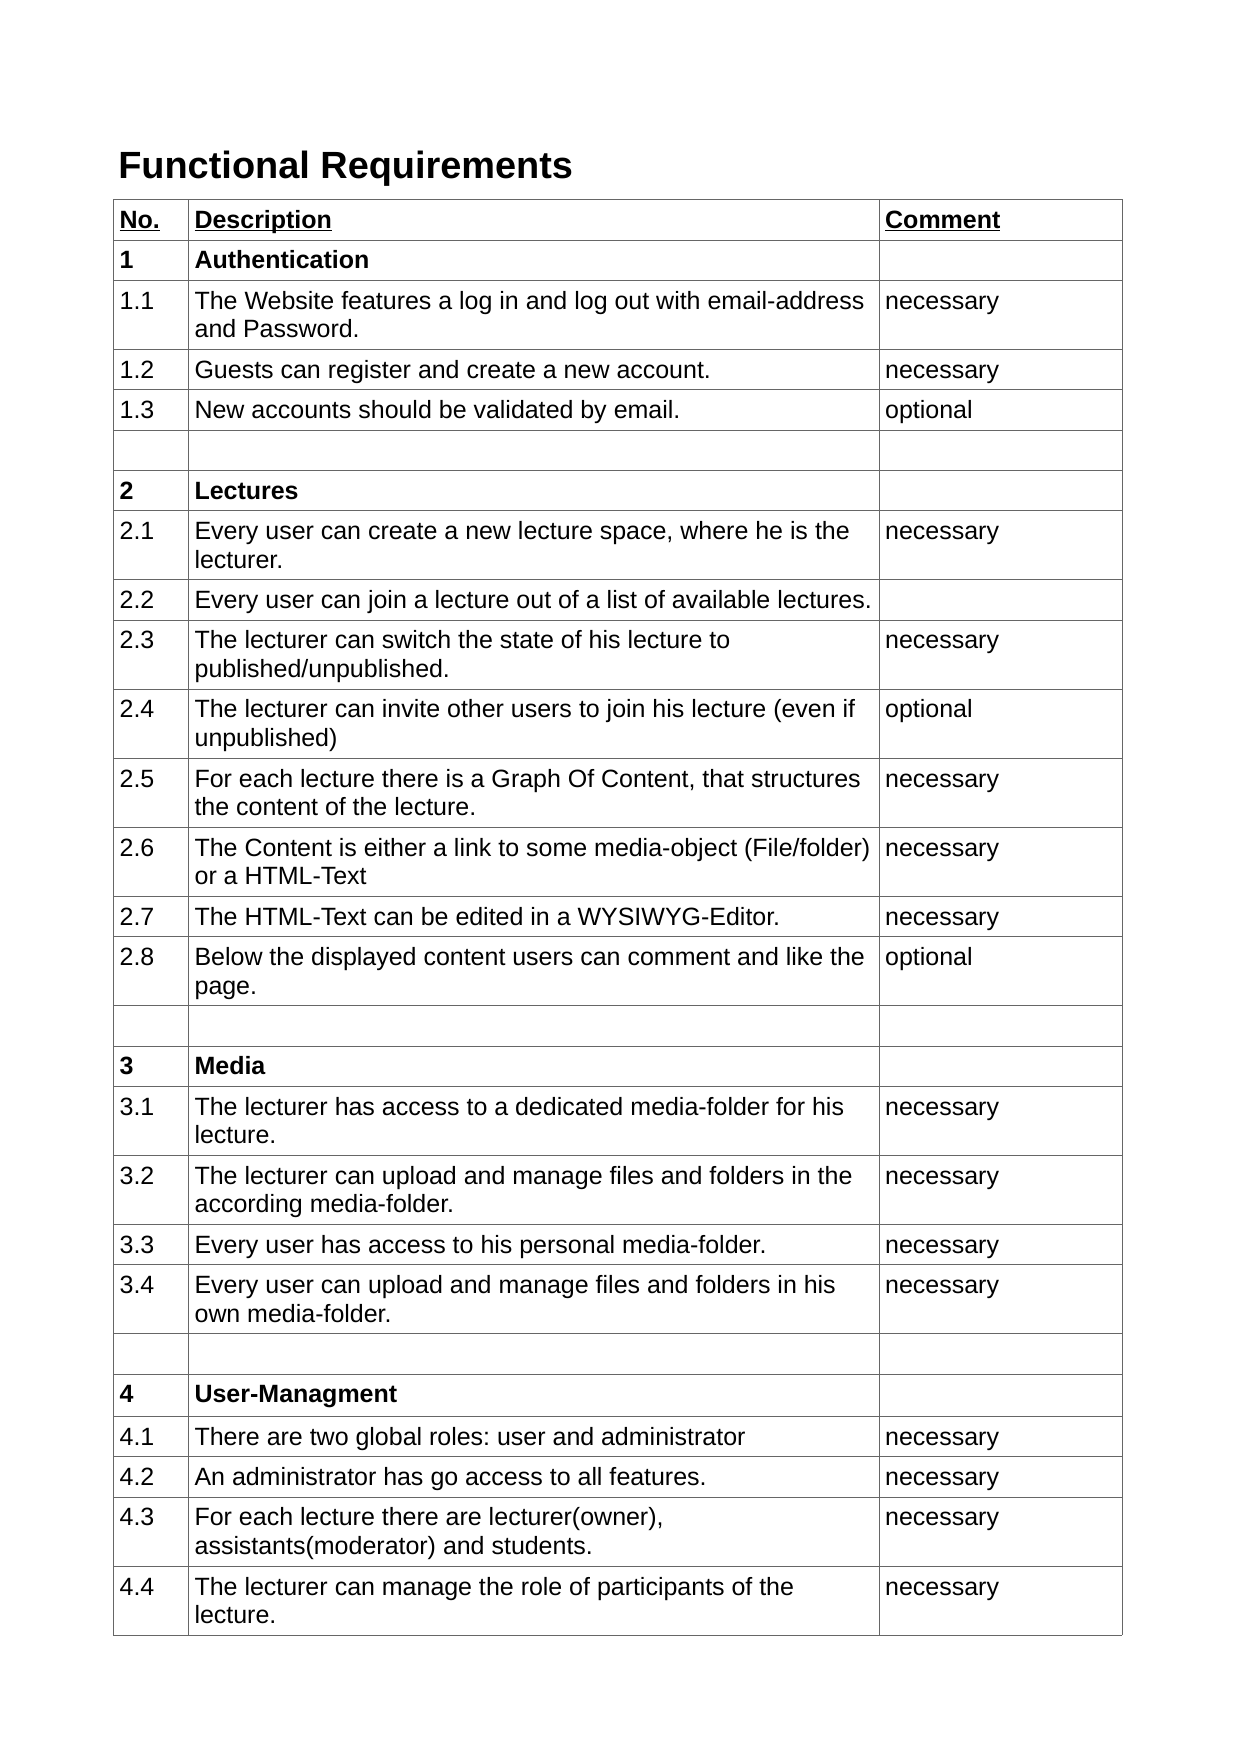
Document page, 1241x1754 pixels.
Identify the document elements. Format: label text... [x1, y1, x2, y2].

table_cell [880, 471, 1122, 510]
table_cell 3.2 [114, 1156, 188, 1224]
table_cell necessary [880, 1156, 1122, 1224]
table_cell 2.1 [114, 511, 188, 579]
table_cell Every user has access to his personal media-folder. [189, 1225, 879, 1264]
table_cell 2.2 [114, 580, 188, 619]
table_cell 2.3 [114, 621, 188, 689]
table_cell 2.4 [114, 690, 188, 758]
table_cell [880, 431, 1122, 470]
table_cell [880, 1375, 1122, 1416]
table_cell There are two global roles: user and administrator [189, 1417, 879, 1456]
table_cell [880, 241, 1122, 280]
table_cell optional [880, 690, 1122, 758]
table_cell 1 [114, 241, 188, 280]
table_cell 2 [114, 471, 188, 510]
table_cell 1.1 [114, 281, 188, 349]
table_cell An administrator has go access to all features. [189, 1457, 879, 1497]
table_cell necessary [880, 350, 1122, 389]
table_header Description [189, 200, 879, 239]
table_cell 2.7 [114, 897, 188, 936]
table_cell necessary [880, 759, 1122, 827]
table_cell The Content is either a link to some media-object (File/folder) or a HTML-Text [189, 828, 879, 896]
table_cell necessary [880, 1567, 1122, 1635]
table_cell The lecturer can switch the state of his lecture to published/unpublished. [189, 621, 879, 689]
table_cell [114, 431, 188, 470]
table_cell 1.2 [114, 350, 188, 389]
table_cell 2.5 [114, 759, 188, 827]
table_cell necessary [880, 511, 1122, 579]
table_cell [880, 1047, 1122, 1086]
table_cell Below the displayed content users can comment and like the page. [189, 937, 879, 1005]
table_cell Every user can create a new lecture space, where he is the lecturer. [189, 511, 879, 579]
table_cell Lectures [189, 471, 879, 510]
table_cell [880, 1006, 1122, 1046]
table_cell necessary [880, 828, 1122, 896]
table_cell 2.6 [114, 828, 188, 896]
table_cell [189, 1334, 879, 1374]
table_cell 4.2 [114, 1457, 188, 1497]
table_cell necessary [880, 897, 1122, 936]
table_cell 2.8 [114, 937, 188, 1005]
table_cell 1.3 [114, 390, 188, 429]
table_cell Every user can upload and manage files and folders in his own media-folder. [189, 1265, 879, 1333]
table_cell necessary [880, 281, 1122, 349]
table_cell Authentication [189, 241, 879, 280]
table_cell necessary [880, 1087, 1122, 1155]
table_cell The lecturer can upload and manage files and folders in the according media-folder. [189, 1156, 879, 1224]
table_cell [189, 431, 879, 470]
table_cell The lecturer can invite other users to join his lecture (even if unpublished) [189, 690, 879, 758]
table_cell [880, 580, 1122, 619]
table_header Comment [880, 200, 1122, 239]
table_cell [880, 1334, 1122, 1374]
table_cell 4.4 [114, 1567, 188, 1635]
table_cell optional [880, 390, 1122, 429]
table_header No. [114, 200, 188, 239]
table_cell Guests can register and create a new account. [189, 350, 879, 389]
table_cell 4.3 [114, 1498, 188, 1566]
table_cell necessary [880, 1498, 1122, 1566]
table_cell [189, 1006, 879, 1046]
table_cell necessary [880, 1265, 1122, 1333]
table_cell The HTML-Text can be edited in a WYSIWYG-Editor. [189, 897, 879, 936]
table_cell necessary [880, 621, 1122, 689]
table_cell The lecturer can manage the role of participants of the lecture. [189, 1567, 879, 1635]
table_cell 4.1 [114, 1417, 188, 1456]
table_cell 3.4 [114, 1265, 188, 1333]
table_cell For each lecture there are lecturer(owner), assistants(moderator) and students. [189, 1498, 879, 1566]
table_cell 3 [114, 1047, 188, 1086]
table_cell New accounts should be validated by email. [189, 390, 879, 429]
table_cell Media [189, 1047, 879, 1086]
table_cell [114, 1006, 188, 1046]
table_cell The Website features a log in and log out with email-address and Password. [189, 281, 879, 349]
table_cell necessary [880, 1225, 1122, 1264]
table_cell 3.3 [114, 1225, 188, 1264]
table_cell User-Managment [189, 1375, 879, 1416]
table_cell 4 [114, 1375, 188, 1416]
table_cell 3.1 [114, 1087, 188, 1155]
table_cell optional [880, 937, 1122, 1005]
table_cell necessary [880, 1457, 1122, 1497]
table_cell The lecturer has access to a dedicated media-folder for his lecture. [189, 1087, 879, 1155]
table_cell For each lecture there is a Graph Of Content, that structures the content of the lecture. [189, 759, 879, 827]
table_cell necessary [880, 1417, 1122, 1456]
table_cell [114, 1334, 188, 1374]
table_cell Every user can join a lecture out of a list of available lectures. [189, 580, 879, 619]
subtitle Functional Requirements [118, 143, 1122, 187]
